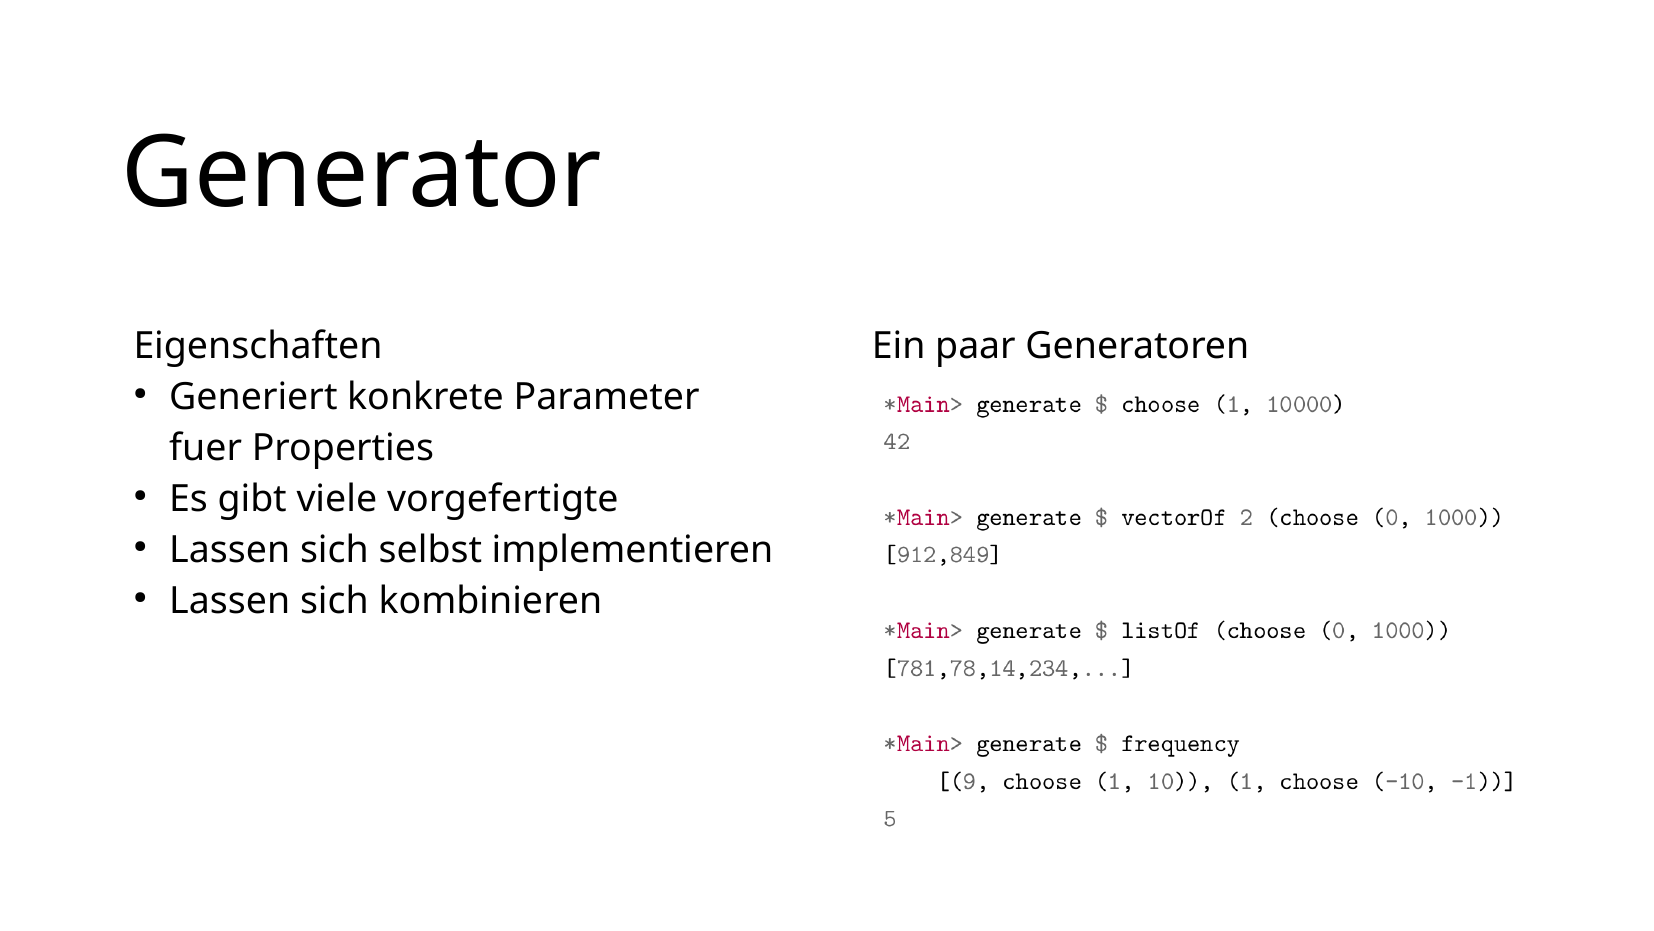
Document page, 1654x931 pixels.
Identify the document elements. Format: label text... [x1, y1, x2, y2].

text_box Generator [107, 92, 1536, 380]
text_box Eigenschaften Ein paar Generatoren Generiert konkrete Parameter fuer Properties Es gibt viele vorgefertigte Lassen sich selbst implementieren Lassen sich kombinieren [118, 310, 1299, 887]
picture [873, 379, 1530, 839]
